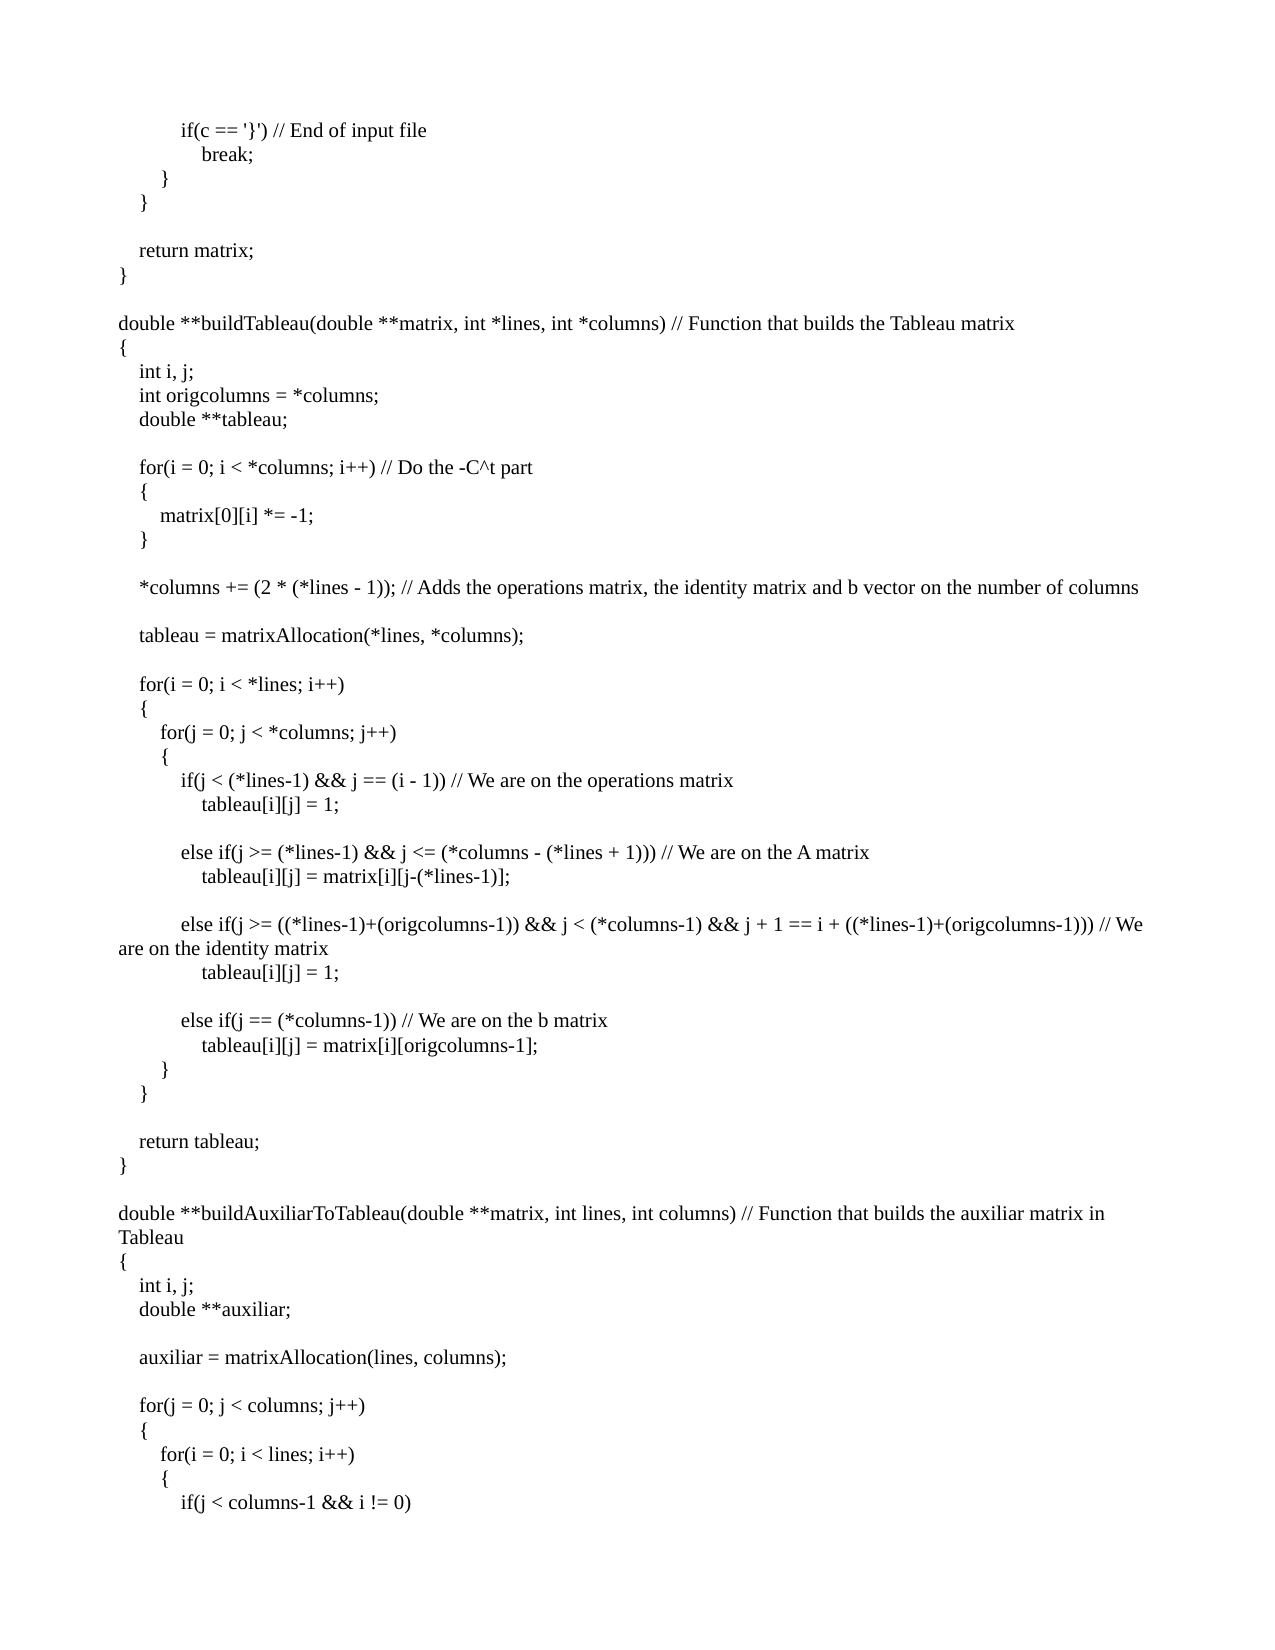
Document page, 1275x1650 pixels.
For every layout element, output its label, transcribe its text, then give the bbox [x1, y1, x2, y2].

text } [118, 166, 1157, 190]
text if(j < (*lines-1) && j == (i - 1)) // We are on the operations matrix [118, 768, 1157, 792]
text { [118, 744, 1157, 768]
text } [118, 1153, 1157, 1177]
text for(i = 0; i < *columns; i++) // Do the -C^t part [118, 455, 1157, 479]
text double **auxiliar; [118, 1297, 1157, 1321]
text { [118, 1417, 1157, 1442]
text if(c == '}') // End of input file [118, 118, 1157, 142]
text int i, j; [118, 1273, 1157, 1297]
text auxiliar = matrixAllocation(lines, columns); [118, 1345, 1157, 1369]
text tableau[i][j] = matrix[i][origcolumns-1]; [118, 1032, 1157, 1057]
text double **buildAuxiliarToTableau(double **matrix, int lines, int columns) // Function that builds the auxiliar matrix in Tableau [118, 1201, 1157, 1249]
text { [118, 335, 1157, 359]
text } [118, 1057, 1157, 1081]
text double **buildTableau(double **matrix, int *lines, int *columns) // Function that builds the Tableau matrix [118, 311, 1157, 335]
text { [118, 1466, 1157, 1490]
text { [118, 696, 1157, 720]
text return tableau; [118, 1129, 1157, 1153]
text matrix[0][i] *= -1; [118, 503, 1157, 527]
text else if(j >= (*lines-1) && j <= (*columns - (*lines + 1))) // We are on the A matrix [118, 840, 1157, 864]
text for(j = 0; j < *columns; j++) [118, 720, 1157, 744]
text if(j < columns-1 && i != 0) [118, 1490, 1157, 1514]
text for(i = 0; i < *lines; i++) [118, 672, 1157, 696]
text *columns += (2 * (*lines - 1)); // Adds the operations matrix, the identity matrix and b vector on the number of columns [118, 575, 1157, 599]
text } [118, 190, 1157, 214]
text tableau[i][j] = 1; [118, 960, 1157, 984]
text { [118, 479, 1157, 503]
text { [118, 1249, 1157, 1273]
text int i, j; [118, 359, 1157, 383]
text return matrix; [118, 238, 1157, 262]
text } [118, 1081, 1157, 1105]
text tableau[i][j] = 1; [118, 792, 1157, 816]
text } [118, 262, 1157, 287]
text break; [118, 142, 1157, 166]
text for(j = 0; j < columns; j++) [118, 1393, 1157, 1417]
text tableau[i][j] = matrix[i][j-(*lines-1)]; [118, 864, 1157, 888]
text int origcolumns = *columns; [118, 383, 1157, 407]
text double **tableau; [118, 407, 1157, 431]
text } [118, 527, 1157, 551]
text else if(j == (*columns-1)) // We are on the b matrix [118, 1008, 1157, 1032]
text for(i = 0; i < lines; i++) [118, 1442, 1157, 1466]
text tableau = matrixAllocation(*lines, *columns); [118, 623, 1157, 647]
text else if(j >= ((*lines-1)+(origcolumns-1)) && j < (*columns-1) && j + 1 == i + ((*lines-1)+(origcolumns-1))) // We are on the identity matrix [118, 912, 1157, 960]
